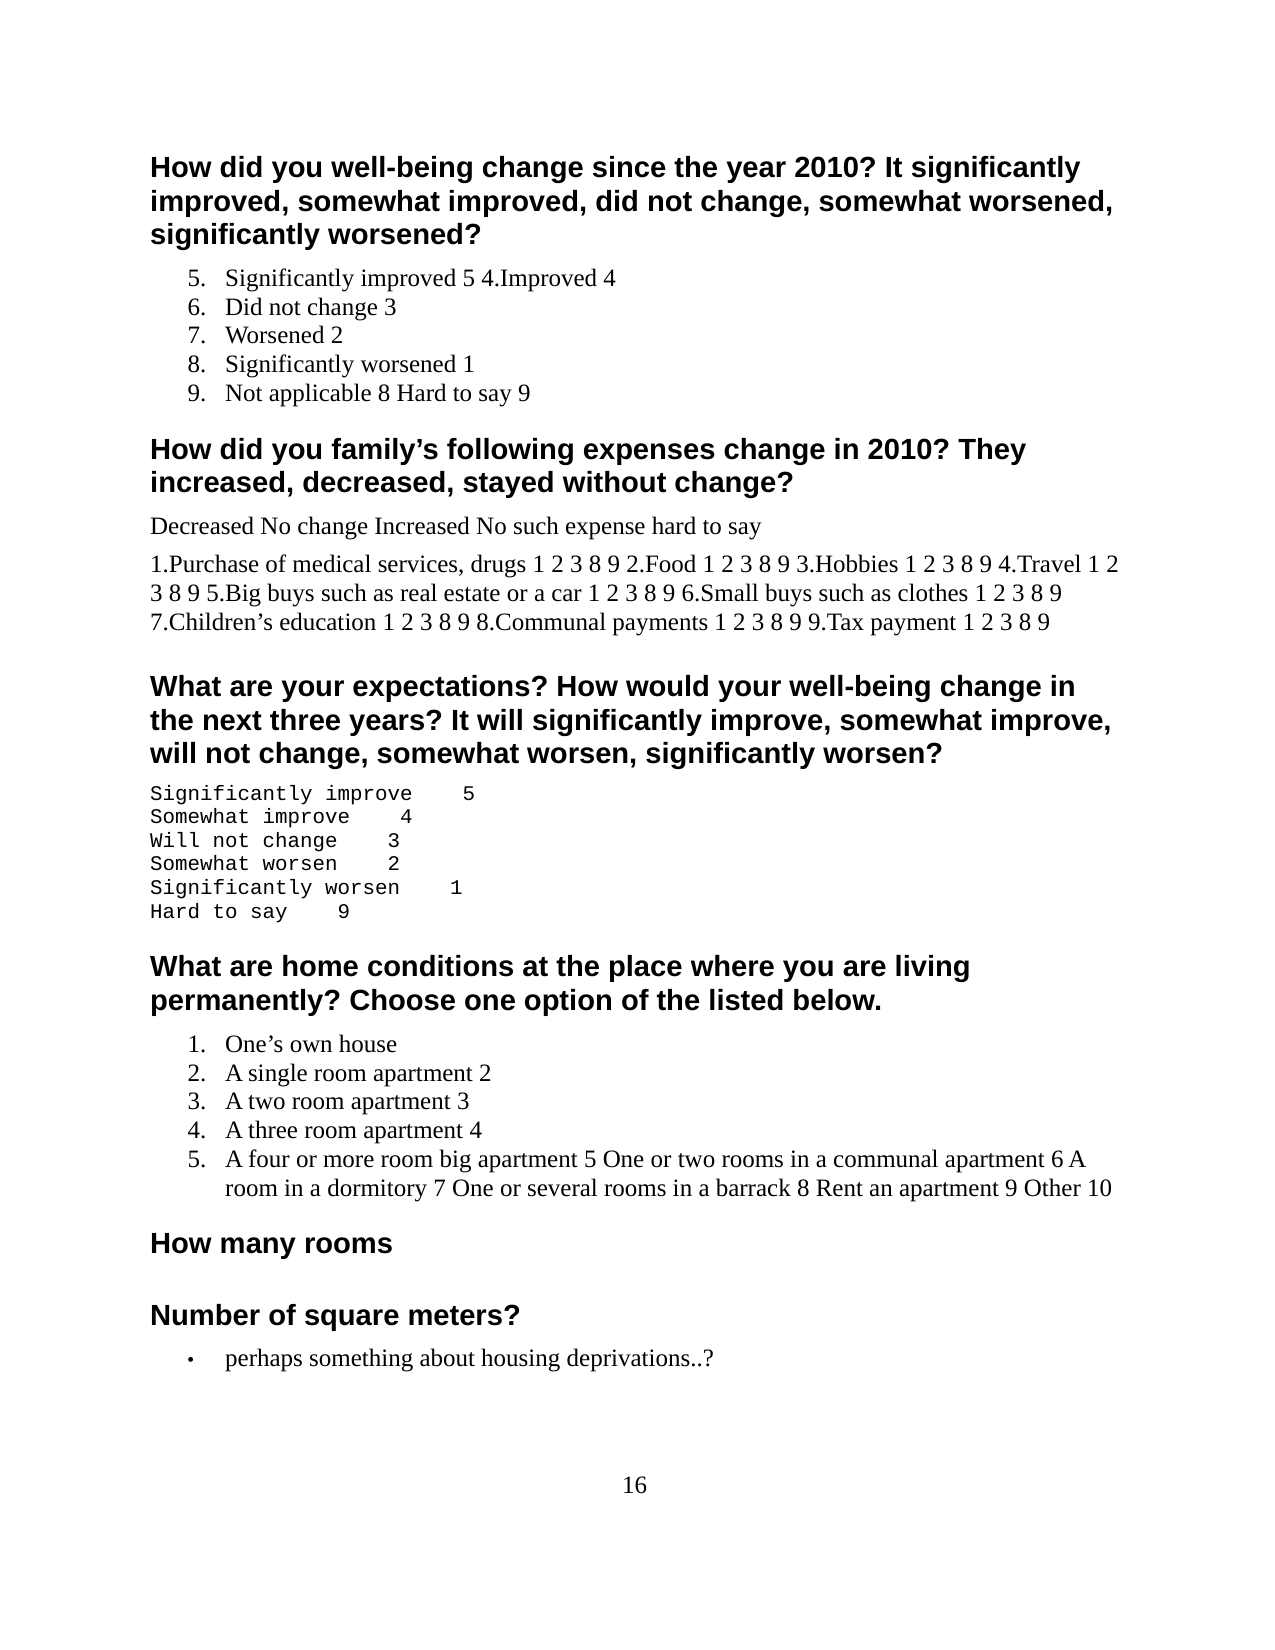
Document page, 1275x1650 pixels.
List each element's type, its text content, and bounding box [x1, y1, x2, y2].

list perhaps something about housing deprivations..? [187, 1343, 1125, 1372]
list One’s own house [187, 1029, 1125, 1058]
text Hard to say 9 [150, 901, 1125, 924]
list A four or more room big apartment 5 One or two rooms in a communal apartment 6 A room in a dormitory 7 One or several rooms in a barrack 8 Rent an apartment 9 Other 10 [187, 1144, 1125, 1201]
subtitle What are home conditions at the place where you are living permanently? Choose one option of the listed below. [150, 949, 1125, 1016]
list Not applicable 8 Hard to say 9 [187, 378, 1125, 407]
subtitle How many rooms [150, 1226, 1125, 1260]
text 1.Purchase of medical services, drugs 1 2 3 8 9 2.Food 1 2 3 8 9 3.Hobbies 1 2 3 8 9 4.Travel 1 2 3 8 9 5.Big buys such as real estate or a car 1 2 3 8 9 6.Small buys such as clothes 1 2 3 8 9 7.Children’s education 1 2 3 8 9 8.Communal payments 1 2 3 8 9 9.Tax payment 1 2 3 8 9 [150, 549, 1125, 635]
text Will not change 3 [150, 830, 1125, 853]
text Somewhat improve 4 [150, 806, 1125, 830]
text Somewhat worsen 2 [150, 853, 1125, 877]
subtitle How did you well-being change since the year 2010? It significantly improved, somewhat improved, did not change, somewhat worsened, significantly worsened? [150, 150, 1125, 251]
text Significantly improve 5 [150, 782, 1125, 806]
list A single room apartment 2 [187, 1058, 1125, 1086]
list A three room apartment 4 [187, 1115, 1125, 1144]
list A two room apartment 3 [187, 1086, 1125, 1115]
subtitle How did you family’s following expenses change in 2010? They increased, decreased, stayed without change? [150, 432, 1125, 499]
list Significantly worsened 1 [187, 349, 1125, 378]
subtitle Number of square meters? [150, 1297, 1125, 1331]
list Did not change 3 [187, 292, 1125, 321]
list Significantly improved 5 4.Improved 4 [187, 263, 1125, 292]
list Worsened 2 [187, 321, 1125, 349]
text Significantly worsen 1 [150, 877, 1125, 901]
subtitle What are your expectations? How would your well-being change in the next three years? It will significantly improve, somewhat improve, will not change, somewhat worsen, significantly worsen? [150, 669, 1125, 770]
text Decreased No change Increased No such expense hard to say [150, 511, 1125, 540]
